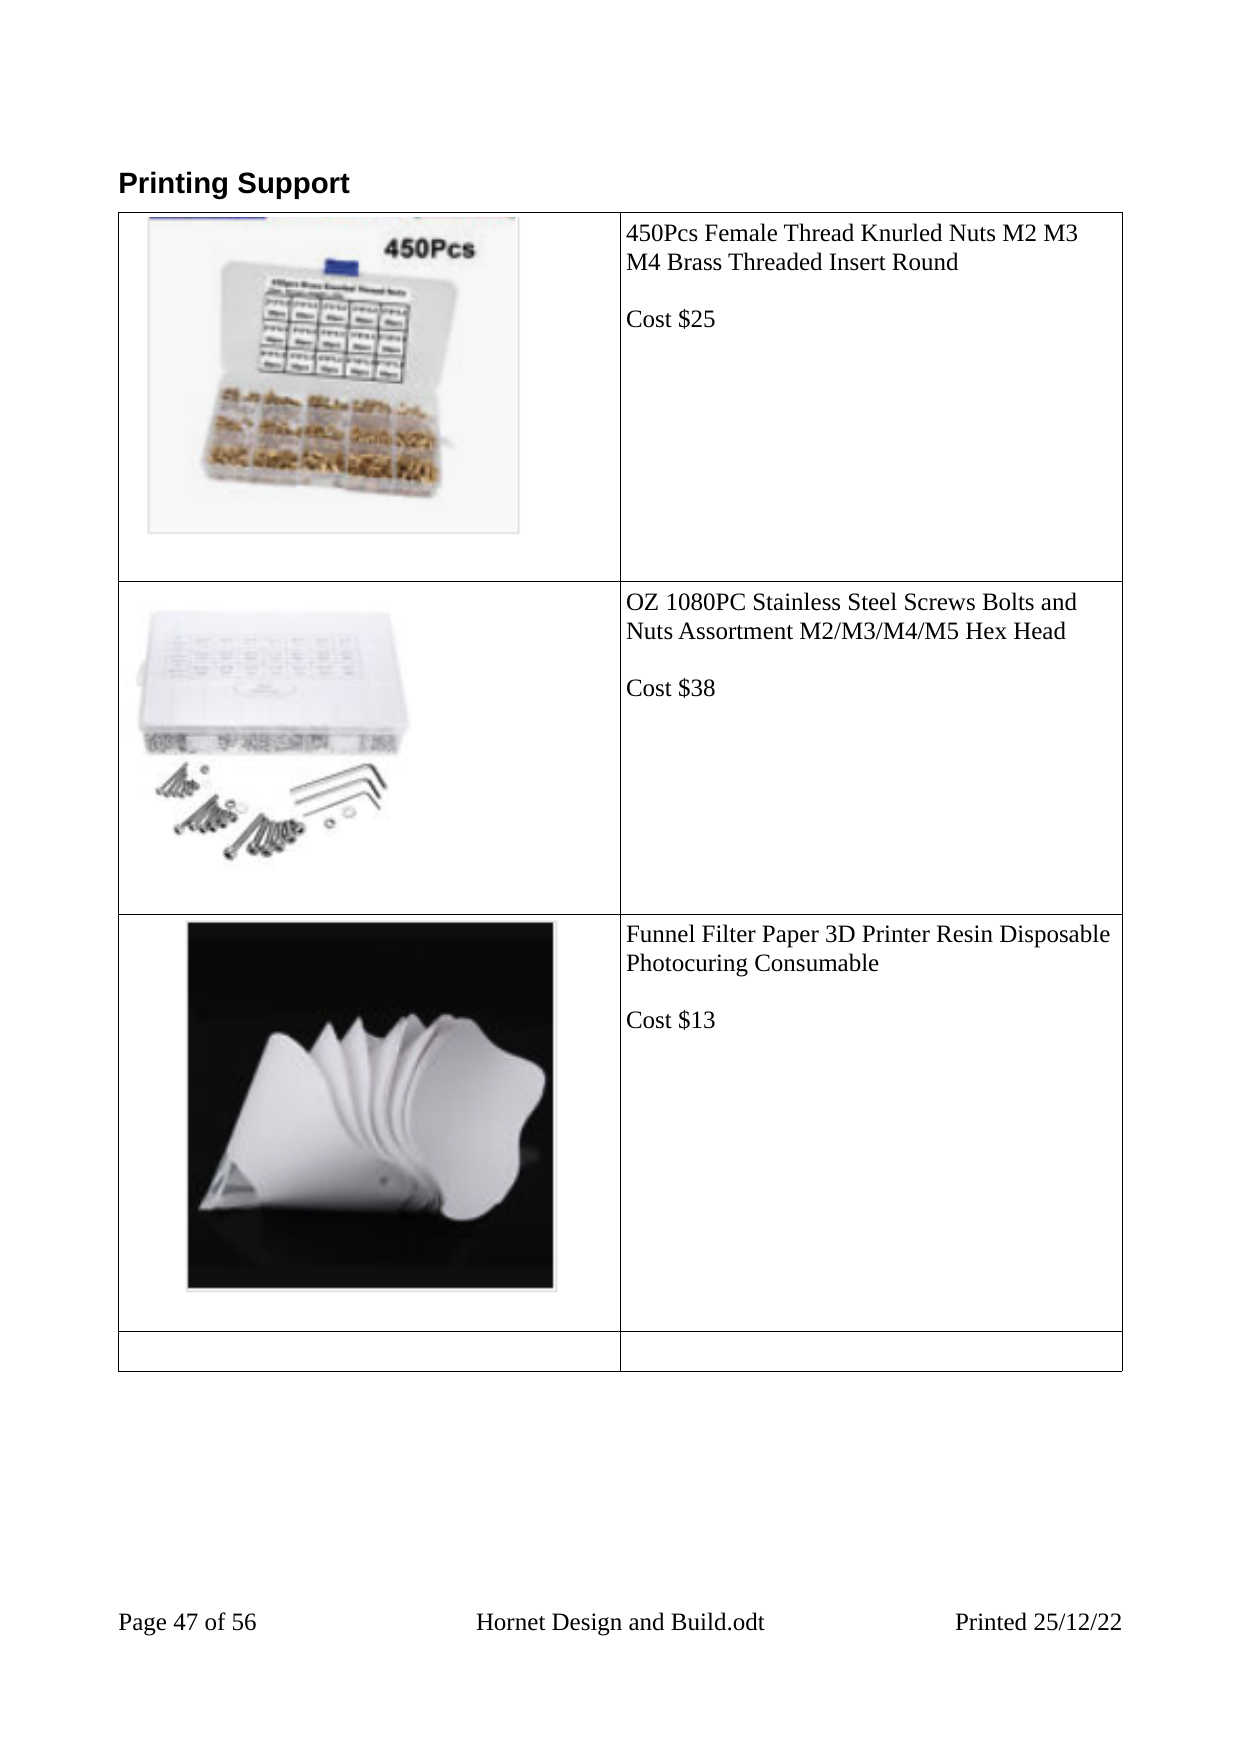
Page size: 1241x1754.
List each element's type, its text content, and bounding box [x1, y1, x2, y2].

table_header [119, 213, 620, 581]
table_cell [621, 1332, 1122, 1371]
picture [176, 919, 562, 1297]
table_cell [119, 915, 620, 1331]
subtitle Printing Support [118, 166, 1122, 199]
table_cell [119, 1332, 620, 1371]
table_cell [119, 582, 620, 913]
picture [123, 587, 416, 879]
table_cell Funnel Filter Paper 3D Printer Resin Disposable Photocuring Consumable Cost $13 [621, 915, 1122, 1331]
table_header 450Pcs Female Thread Knurled Nuts M2 M3 M4 Brass Threaded Insert Round Cost $25 [621, 213, 1122, 581]
picture [123, 217, 541, 547]
table_cell OZ 1080PC Stainless Steel Screws Bolts and Nuts Assortment M2/M3/M4/M5 Hex Head Cost $38 [621, 582, 1122, 913]
